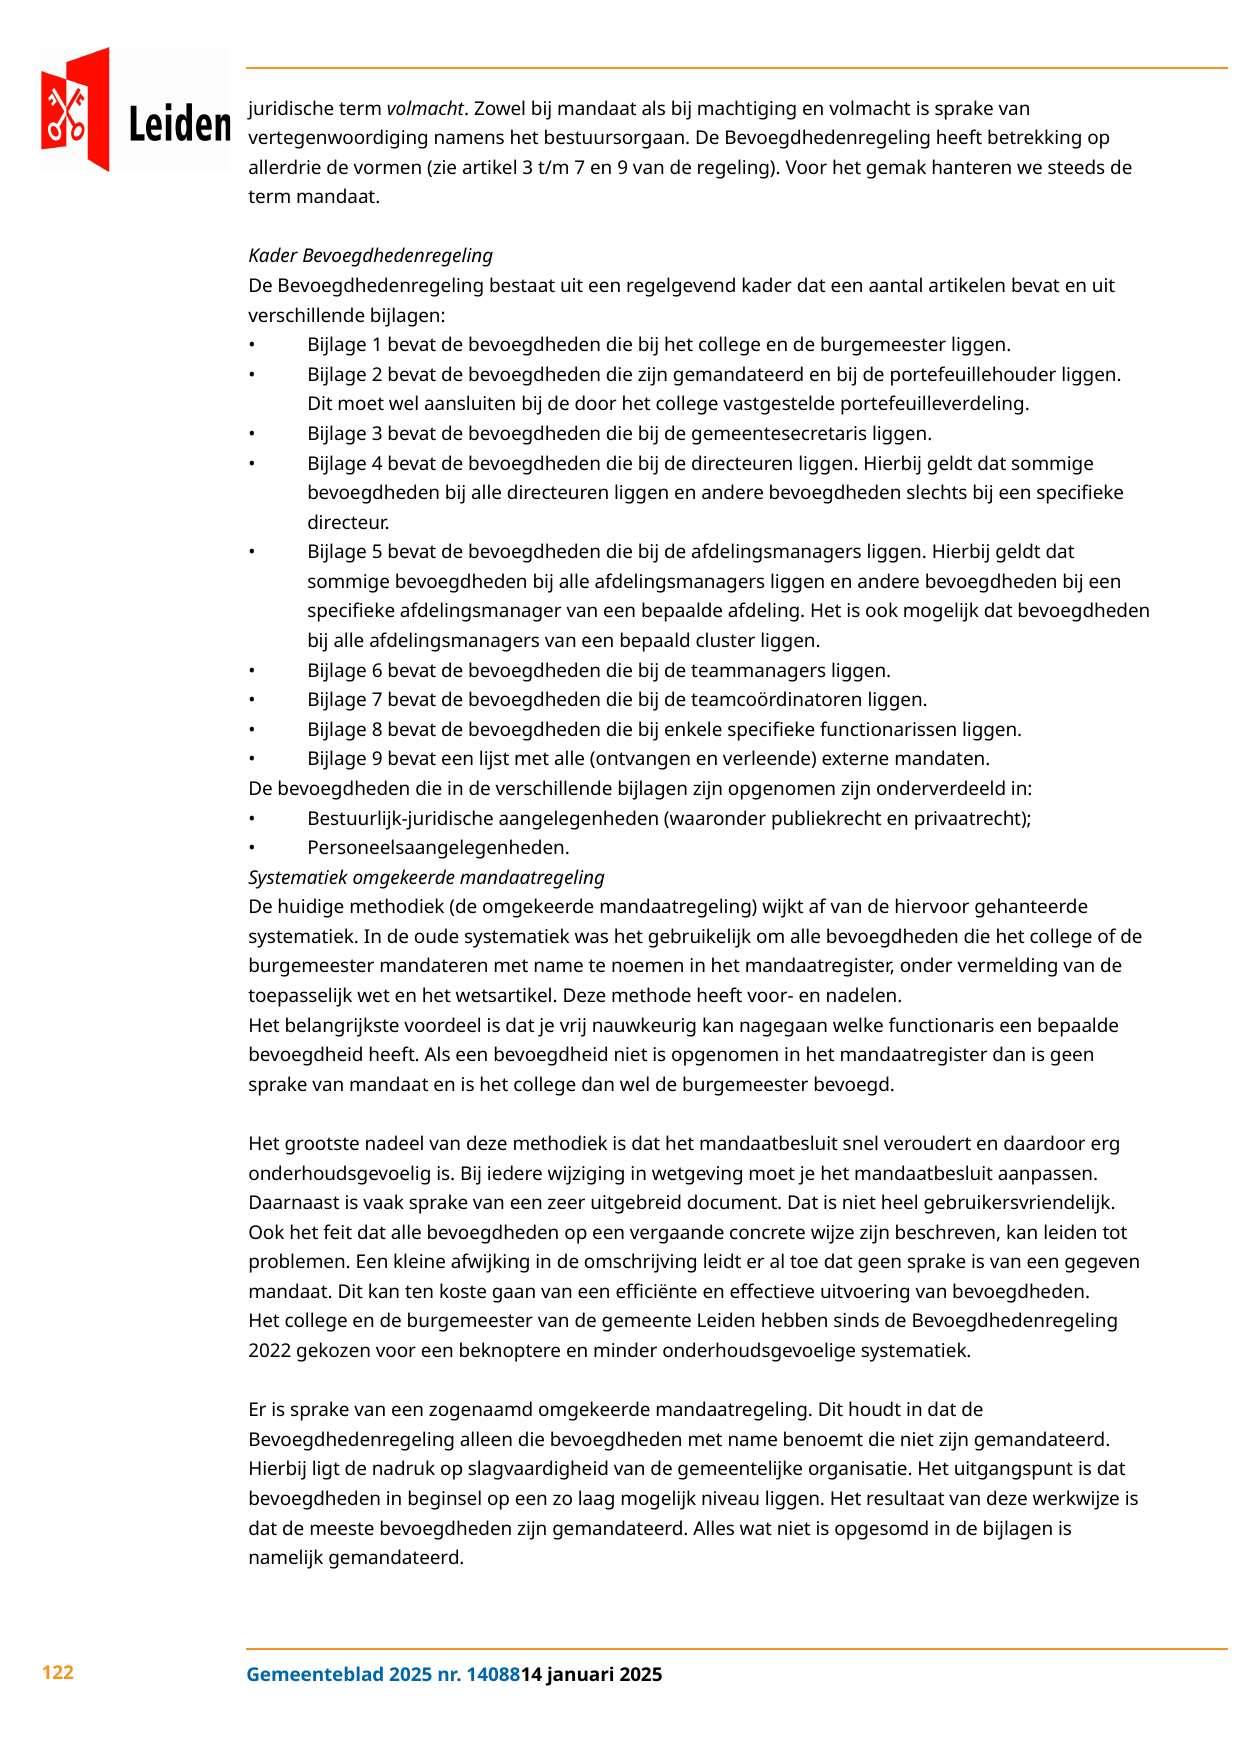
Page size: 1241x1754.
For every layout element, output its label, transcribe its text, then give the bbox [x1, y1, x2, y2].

list Bijlage 6 bevat de bevoegdheden die bij de teammanagers liggen. [248, 657, 1152, 683]
picture [41, 47, 231, 172]
list Bijlage 4 bevat de bevoegdheden die bij de directeuren liggen. Hierbij geldt dat sommige bevoegdheden bij alle directeuren liggen en andere bevoegdheden slechts bij een specifieke directeur. [248, 450, 1152, 535]
list Personeelsaangelegenheden. [248, 834, 1152, 860]
list Bijlage 8 bevat de bevoegdheden die bij enkele specifieke functionarissen liggen. [248, 716, 1152, 742]
list Bijlage 2 bevat de bevoegdheden die zijn gemandateerd en bij de portefeuillehouder liggen. Dit moet wel aansluiten bij de door het college vastgestelde portefeuilleverdeling. [248, 361, 1152, 416]
text De bevoegdheden die in de verschillende bijlagen zijn opgenomen zijn onderverdeeld in: [248, 775, 1152, 801]
text Er is sprake van een zogenaamd omgekeerde mandaatregeling. Dit houdt in dat de Bevoegdhedenregeling alleen die bevoegdheden met name benoemt die niet zijn gemandateerd. Hierbij ligt de nadruk op slagvaardigheid van de gemeentelijke organisatie. Het uitgangspunt is dat bevoegdheden in beginsel op een zo laag mogelijk niveau liggen. Het resultaat van deze werkwijze is dat de meeste bevoegdheden zijn gemandateerd. Alles wat niet is opgesomd in de bijlagen is namelijk gemandateerd. [248, 1396, 1152, 1570]
text Het belangrijkste voordeel is dat je vrij nauwkeurig kan nagegaan welke functionaris een bepaalde bevoegdheid heeft. Als een bevoegdheid niet is opgenomen in het mandaatregister dan is geen sprake van mandaat en is het college dan wel de burgemeester bevoegd. [248, 1012, 1152, 1097]
text Het grootste nadeel van deze methodiek is dat het mandaatbesluit snel veroudert en daardoor erg onderhoudsgevoelig is. Bij iedere wijziging in wetgeving moet je het mandaatbesluit aanpassen. Daarnaast is vaak sprake van een zeer uitgebreid document. Dat is niet heel gebruikersvriendelijk. Ook het feit dat alle bevoegdheden op een vergaande concrete wijze zijn beschreven, kan leiden tot problemen. Een kleine afwijking in de omschrijving leidt er al toe dat geen sprake is van een gegeven mandaat. Dit kan ten koste gaan van een efficiënte en effectieve uitvoering van bevoegdheden. [248, 1130, 1152, 1304]
list Bijlage 9 bevat een lijst met alle (ontvangen en verleende) externe mandaten. [248, 746, 1152, 771]
text Het college en de burgemeester van de gemeente Leiden hebben sinds de Bevoegdhedenregeling 2022 gekozen voor een beknoptere en minder onderhoudsgevoelige systematiek. [248, 1308, 1152, 1363]
list Bijlage 1 bevat de bevoegdheden die bij het college en de burgemeester liggen. [248, 331, 1152, 357]
text juridische term volmacht. Zowel bij mandaat als bij machtiging en volmacht is sprake van vertegenwoordiging namens het bestuursorgaan. De Bevoegdhedenregeling heeft betrekking op allerdrie de vormen (zie artikel 3 t/m 7 en 9 van de regeling). Voor het gemak hanteren we steeds de term mandaat. [248, 95, 1152, 209]
list Bijlage 3 bevat de bevoegdheden die bij de gemeentesecretaris liggen. [248, 420, 1152, 446]
text Kader Bevoegdhedenregeling [248, 243, 1152, 268]
list Bijlage 5 bevat de bevoegdheden die bij de afdelingsmanagers liggen. Hierbij geldt dat sommige bevoegdheden bij alle afdelingsmanagers liggen en andere bevoegdheden bij een specifieke afdelingsmanager van een bepaalde afdeling. Het is ook mogelijk dat bevoegdheden bij alle afdelingsmanagers van een bepaald cluster liggen. [248, 538, 1152, 653]
list Bestuurlijk-juridische aangelegenheden (waaronder publiekrecht en privaatrecht); [248, 805, 1152, 831]
text De Bevoegdhedenregeling bestaat uit een regelgevend kader dat een aantal artikelen bevat en uit verschillende bijlagen: [248, 272, 1152, 328]
text De huidige methodiek (de omgekeerde mandaatregeling) wijkt af van de hiervoor gehanteerde systematiek. In de oude systematiek was het gebruikelijk om alle bevoegdheden die het college of de burgemeester mandateren met name te noemen in het mandaatregister, onder vermelding van de toepasselijk wet en het wetsartikel. Deze methode heeft voor- en nadelen. [248, 893, 1152, 1008]
text Systematiek omgekeerde mandaatregeling [248, 864, 1152, 890]
list Bijlage 7 bevat de bevoegdheden die bij de teamcoördinatoren liggen. [248, 686, 1152, 712]
